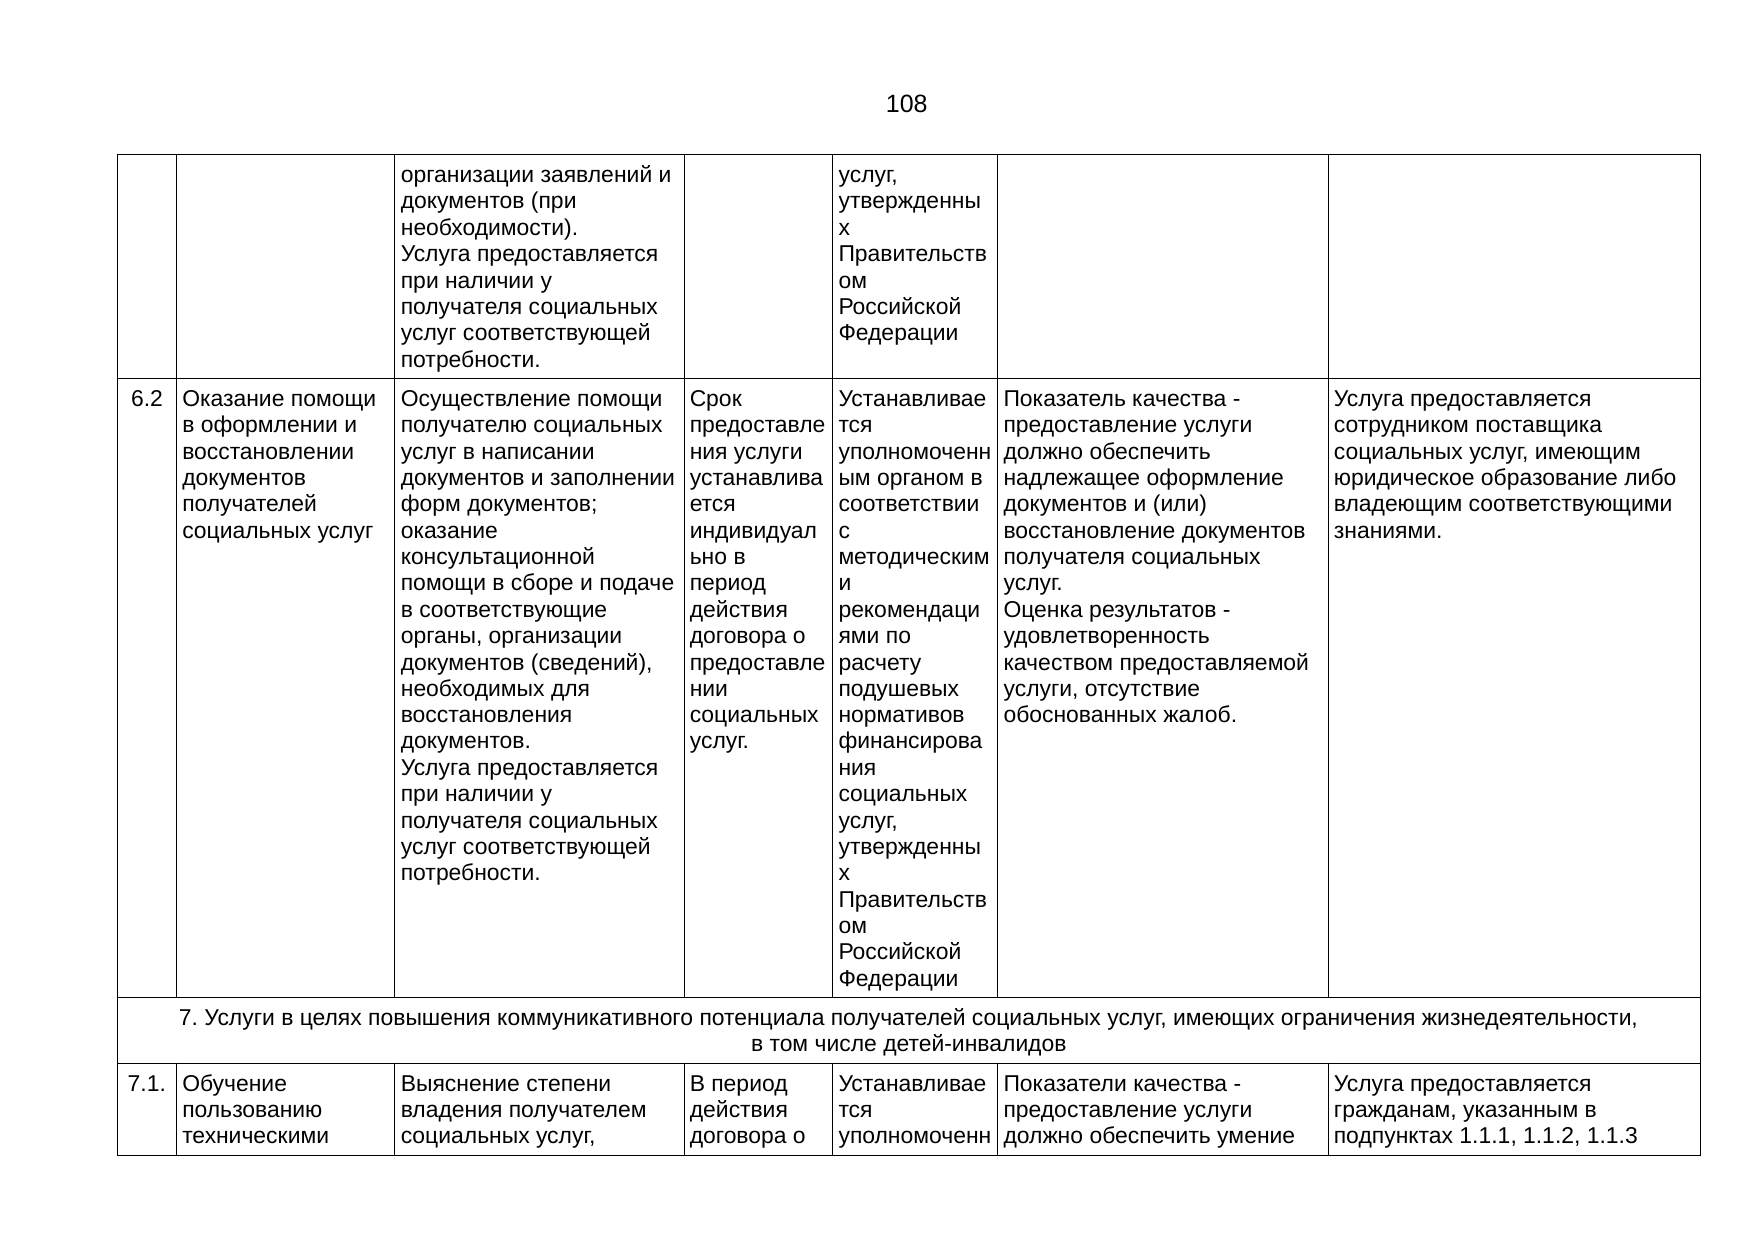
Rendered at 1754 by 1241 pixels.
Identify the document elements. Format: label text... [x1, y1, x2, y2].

table_cell 7. Услуги в целях повышения коммуникативного потенциала получателей социальных услуг, имеющих ограничения жизнедеятельности, в том числе детей-инвалидов [118, 998, 1700, 1063]
table_cell Показатель качества - предоставление услуги должно обеспечить надлежащее оформление документов и (или) восстановление документов получателя социальных услуг. Оценка результатов - удовлетворенность качеством предоставляемой услуги, отсутствие обоснованных жалоб. [998, 379, 1328, 997]
table_cell [177, 155, 394, 378]
table_cell [118, 155, 176, 378]
table_cell [1329, 155, 1700, 378]
table_cell Срок предоставления услуги устанавливается индивидуально в период действия договора о предоставлении социальных услуг. [685, 379, 832, 997]
table_cell Услуга предоставляется сотрудником поставщика социальных услуг, имеющим юридическое образование либо владеющим соответствующими знаниями. [1329, 379, 1700, 997]
table_cell Оказание помощи в оформлении и восстановлении документов получателей социальных услуг [177, 379, 394, 997]
table_cell Устанавливается уполномоченным органом в соответствии с методическими рекомендациями по расчету подушевых нормативов финансирования социальных услуг, утвержденных Правительством Российской Федерации [833, 379, 997, 997]
table_cell В период действия договора о [685, 1064, 832, 1154]
table_cell услуг, утвержденных Правительством Российской Федерации [833, 155, 997, 378]
table_cell Показатели качества - предоставление услуги должно обеспечить умение [998, 1064, 1328, 1154]
table_cell 7.1. [118, 1064, 176, 1154]
table_cell организации заявлений и документов (при необходимости). Услуга предоставляется при наличии у получателя социальных услуг соответствующей потребности. [395, 155, 684, 378]
table_cell [998, 155, 1328, 378]
table_cell [685, 155, 832, 378]
table_cell 6.2 [118, 379, 176, 997]
table_cell Услуга предоставляется гражданам, указанным в подпунктах 1.1.1, 1.1.2, 1.1.3 [1329, 1064, 1700, 1154]
table_cell Осуществление помощи получателю социальных услуг в написании документов и заполнении форм документов; оказание консультационной помощи в сборе и подаче в соответствующие органы, организации документов (сведений), необходимых для восстановления документов. Услуга предоставляется при наличии у получателя социальных услуг соответствующей потребности. [395, 379, 684, 997]
table_cell Обучение пользованию техническими [177, 1064, 394, 1154]
table_cell Выяснение степени владения получателем социальных услуг, [395, 1064, 684, 1154]
table_cell Устанавливается уполномоченн [833, 1064, 997, 1154]
